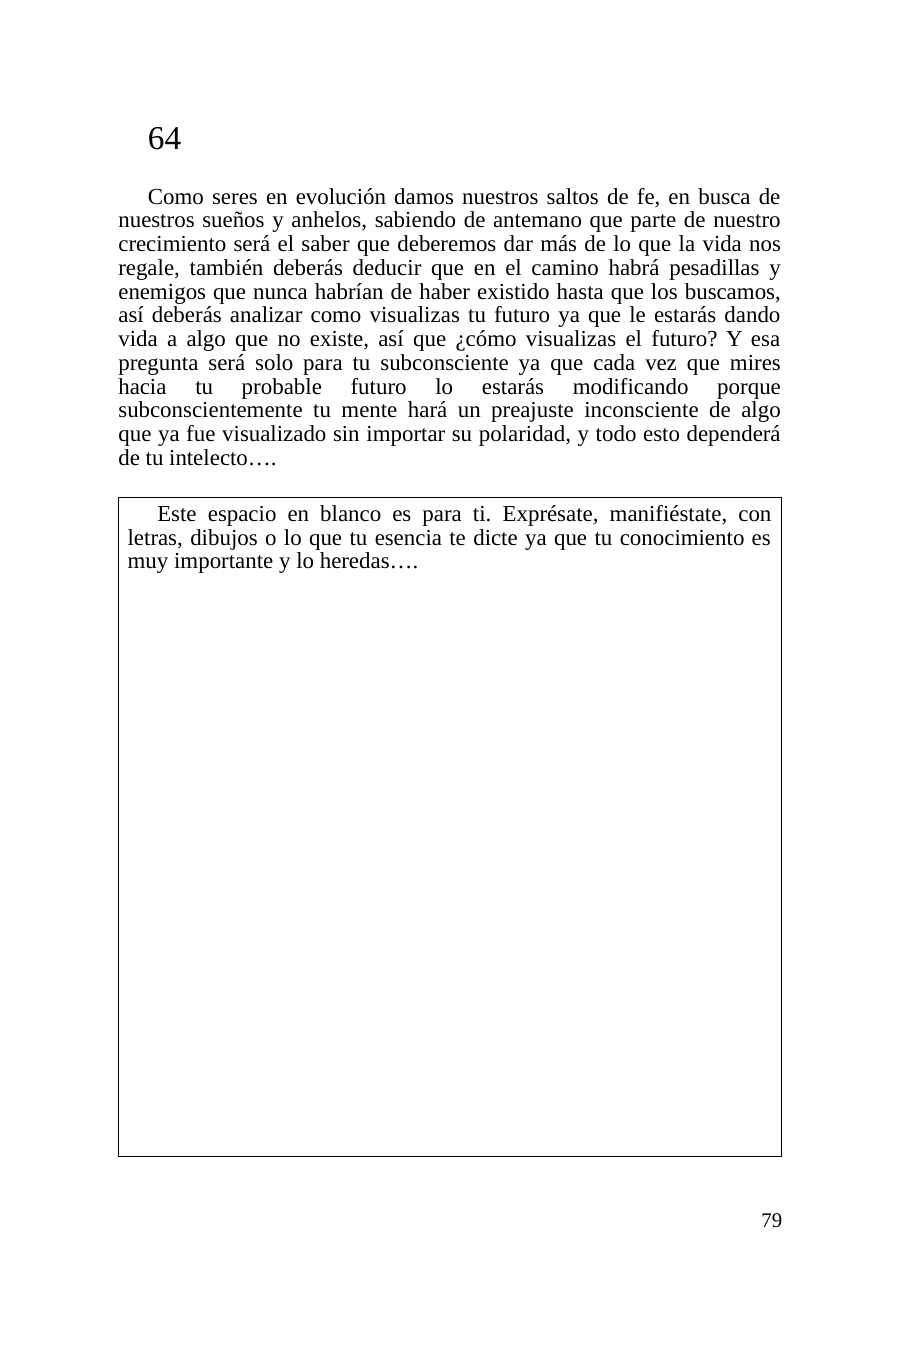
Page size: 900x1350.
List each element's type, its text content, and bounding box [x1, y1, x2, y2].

text 64 [118, 118, 782, 156]
text Como seres en evolución damos nuestros saltos de fe, en busca de nuestros sueños y anhelos, sabiendo de antemano que parte de nuestro crecimiento será el saber que deberemos dar más de lo que la vida nos regale, también deberás deducir que en el camino habrá pesadillas y enemigos que nunca habrían de haber existido hasta que los buscamos, así deberás analizar como visualizas tu futuro ya que le estarás dando vida a algo que no existe, así que ¿cómo visualizas el futuro? Y esa pregunta será solo para tu subconsciente ya que cada vez que mires hacia tu probable futuro lo estarás modificando porque subconscientemente tu mente hará un preajuste inconsciente de algo que ya fue visualizado sin importar su polaridad, y todo esto dependerá de tu intelecto…. [118, 183, 782, 470]
text Este espacio en blanco es para ti. Exprésate, manifiéstate, con letras, dibujos o lo que tu esencia te dicte ya que tu conocimiento es muy importante y lo heredas…. [119, 498, 781, 574]
